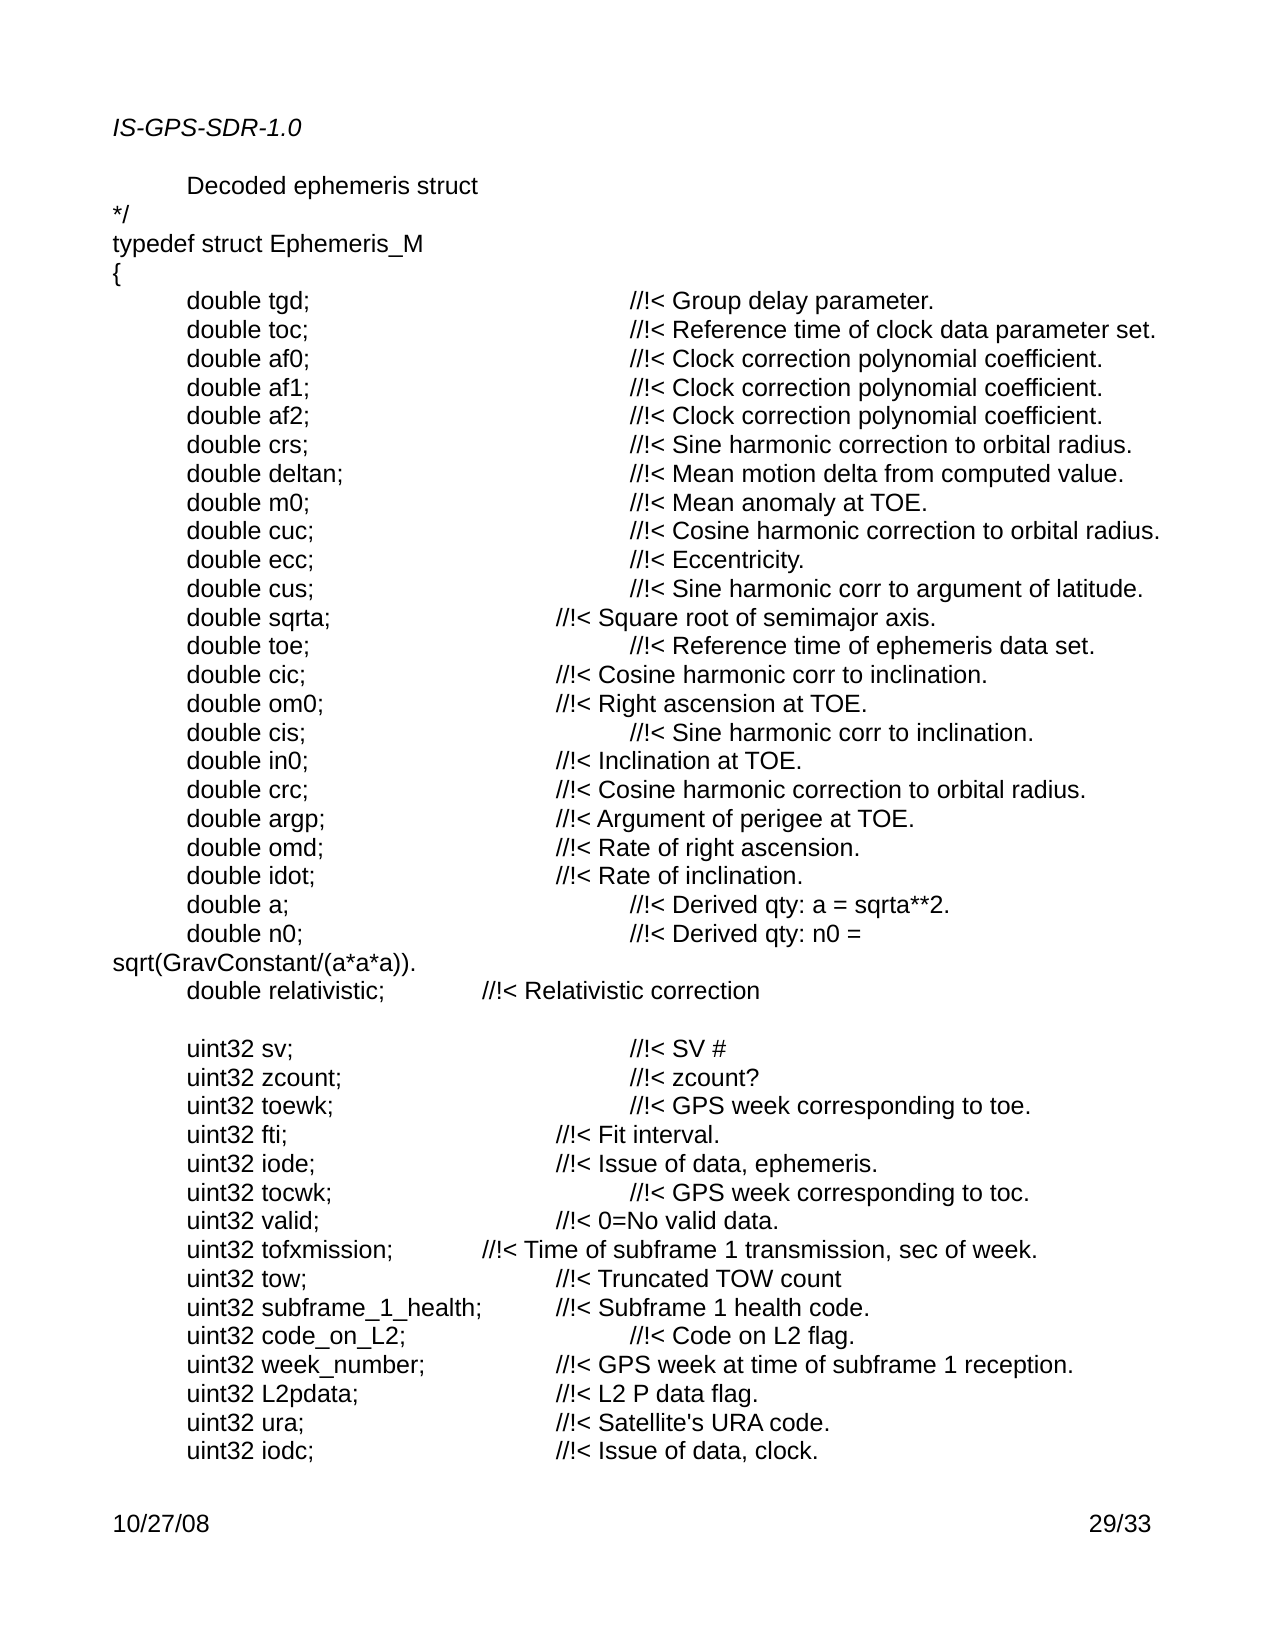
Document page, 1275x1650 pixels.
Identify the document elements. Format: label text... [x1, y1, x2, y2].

text uint32 tocwk; //!< GPS week corresponding to toc. [112, 1177, 1162, 1206]
text double tgd; //!< Group delay parameter. [112, 286, 1162, 315]
text uint32 subframe_1_health; //!< Subframe 1 health code. [112, 1292, 1162, 1321]
text double relativistic; //!< Relativistic correction [112, 976, 1162, 1005]
text uint32 toewk; //!< GPS week corresponding to toe. [112, 1091, 1162, 1120]
text double toe; //!< Reference time of ephemeris data set. [112, 631, 1162, 660]
text double cic; //!< Cosine harmonic corr to inclination. [112, 660, 1162, 689]
text double cus; //!< Sine harmonic corr to argument of latitude. [112, 574, 1162, 602]
text double ecc; //!< Eccentricity. [112, 545, 1162, 574]
text double deltan; //!< Mean motion delta from computed value. [112, 459, 1162, 487]
text double a; //!< Derived qty: a = sqrta**2. [112, 890, 1162, 919]
text typedef struct Ephemeris_M [112, 229, 1162, 257]
text uint32 code_on_L2; //!< Code on L2 flag. [112, 1321, 1162, 1350]
text uint32 L2pdata; //!< L2 P data flag. [112, 1379, 1162, 1407]
text double af1; //!< Clock correction polynomial coefficient. [112, 372, 1162, 401]
text */ [112, 200, 1162, 229]
text double af2; //!< Clock correction polynomial coefficient. [112, 401, 1162, 430]
text double af0; //!< Clock correction polynomial coefficient. [112, 344, 1162, 372]
text uint32 sv; //!< SV # [112, 1034, 1162, 1062]
text uint32 ura; //!< Satellite's URA code. [112, 1407, 1162, 1436]
text uint32 iodc; //!< Issue of data, clock. [112, 1436, 1162, 1465]
text Decoded ephemeris struct [112, 171, 1162, 200]
text uint32 tofxmission; //!< Time of subframe 1 transmission, sec of week. [112, 1235, 1162, 1264]
text double in0; //!< Inclination at TOE. [112, 746, 1162, 775]
text double crc; //!< Cosine harmonic correction to orbital radius. [112, 775, 1162, 804]
text uint32 week_number; //!< GPS week at time of subframe 1 reception. [112, 1350, 1162, 1379]
text double idot; //!< Rate of inclination. [112, 861, 1162, 890]
text double argp; //!< Argument of perigee at TOE. [112, 804, 1162, 832]
text uint32 iode; //!< Issue of data, ephemeris. [112, 1149, 1162, 1177]
text { [112, 257, 1162, 286]
text uint32 zcount; //!< zcount? [112, 1062, 1162, 1091]
text double crs; //!< Sine harmonic correction to orbital radius. [112, 430, 1162, 459]
text double om0; //!< Right ascension at TOE. [112, 689, 1162, 717]
text double cuc; //!< Cosine harmonic correction to orbital radius. [112, 516, 1162, 545]
text double cis; //!< Sine harmonic corr to inclination. [112, 717, 1162, 746]
text uint32 valid; //!< 0=No valid data. [112, 1206, 1162, 1235]
text double omd; //!< Rate of right ascension. [112, 832, 1162, 861]
text uint32 fti; //!< Fit interval. [112, 1120, 1162, 1149]
text double n0; //!< Derived qty: n0 = sqrt(GravConstant/(a*a*a)). [112, 919, 1162, 976]
text double sqrta; //!< Square root of semimajor axis. [112, 602, 1162, 631]
text double m0; //!< Mean anomaly at TOE. [112, 487, 1162, 516]
text uint32 tow; //!< Truncated TOW count [112, 1264, 1162, 1292]
text double toc; //!< Reference time of clock data parameter set. [112, 315, 1162, 344]
